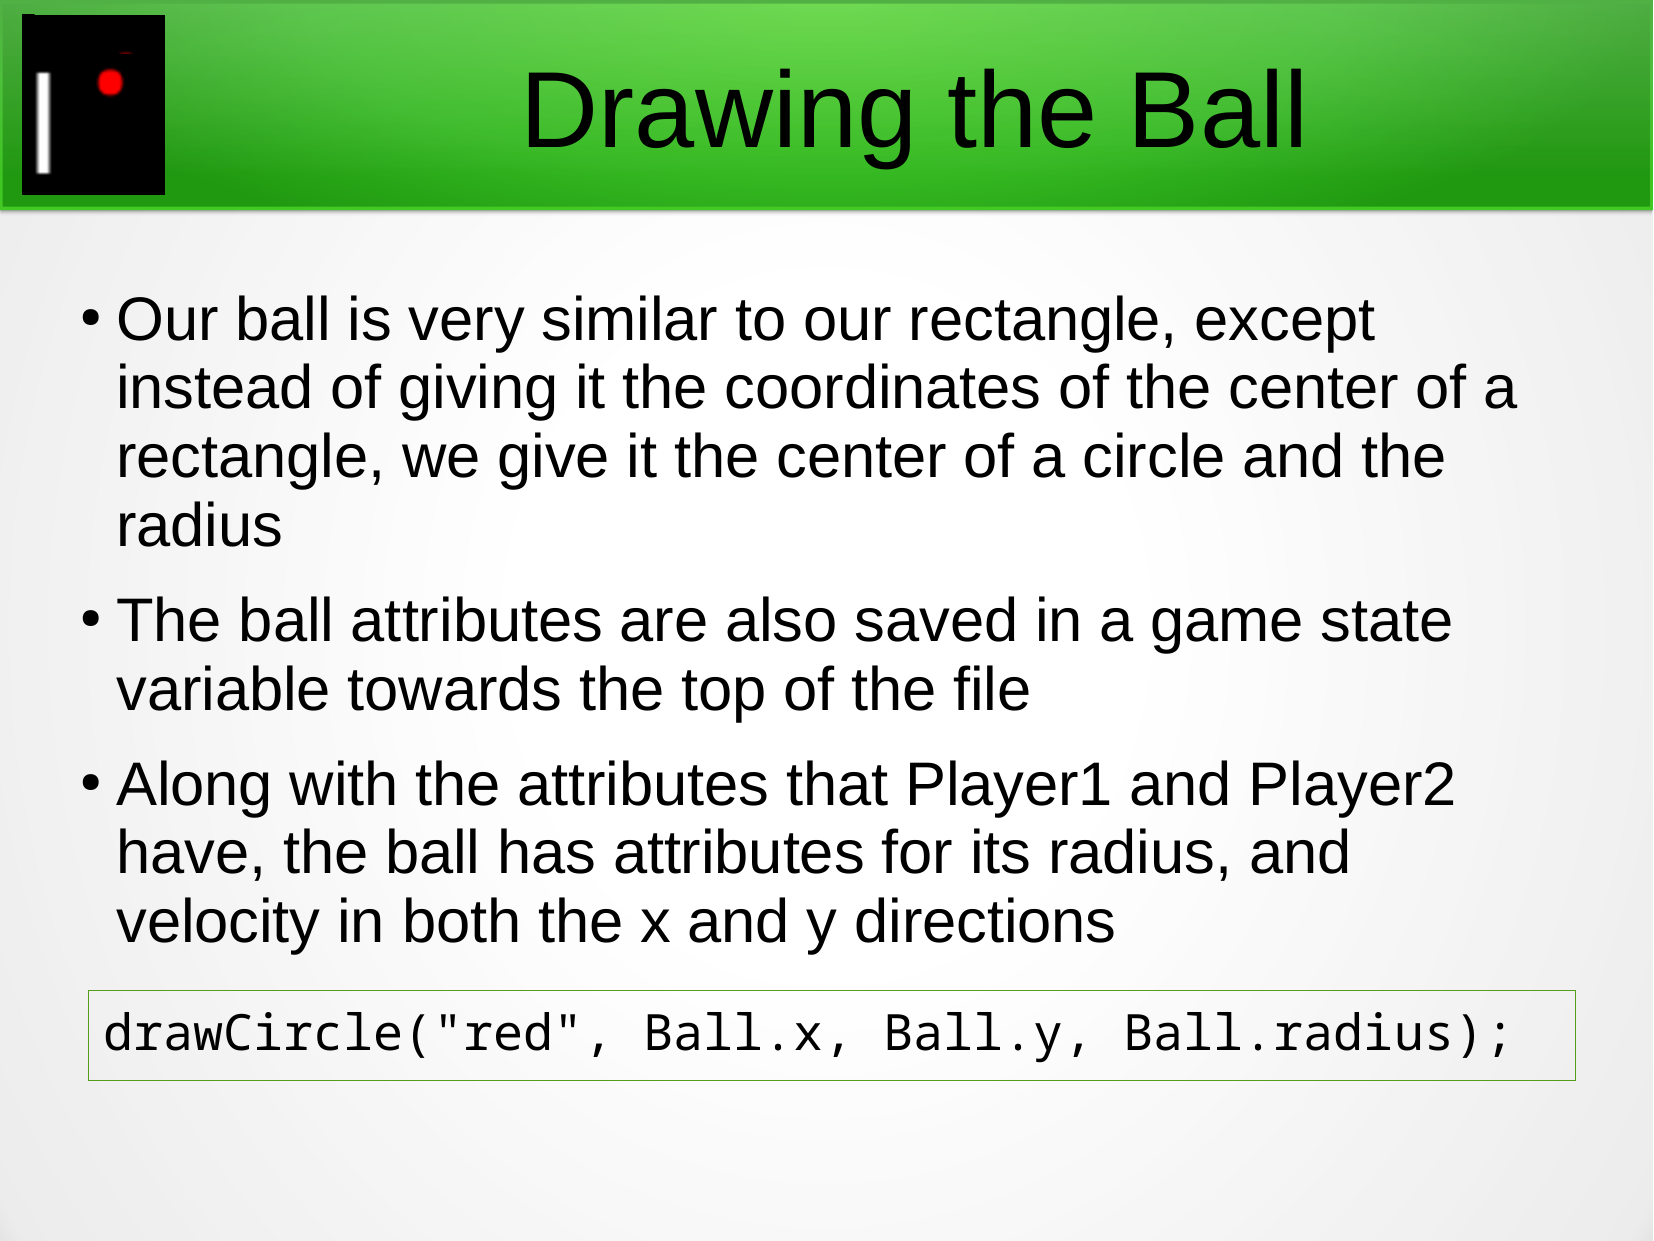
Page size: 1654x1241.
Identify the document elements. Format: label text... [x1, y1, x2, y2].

title Drawing the Ball [195, 30, 1636, 190]
list Our ball is very similar to our rectangle, except instead of giving it the coordinates of the center of a rectangle, we give it the center of a circle and the radius The ball attributes are also saved in a game state variable towards the top of the file Along with the attributes that Player1 and Player2 have, the ball has attributes for its radius, and velocity in both the x and y directions [67, 285, 1561, 961]
text_box drawCircle("red", Ball.x, Ball.y, Ball.radius); [88, 990, 1576, 1081]
picture [22, 14, 165, 195]
